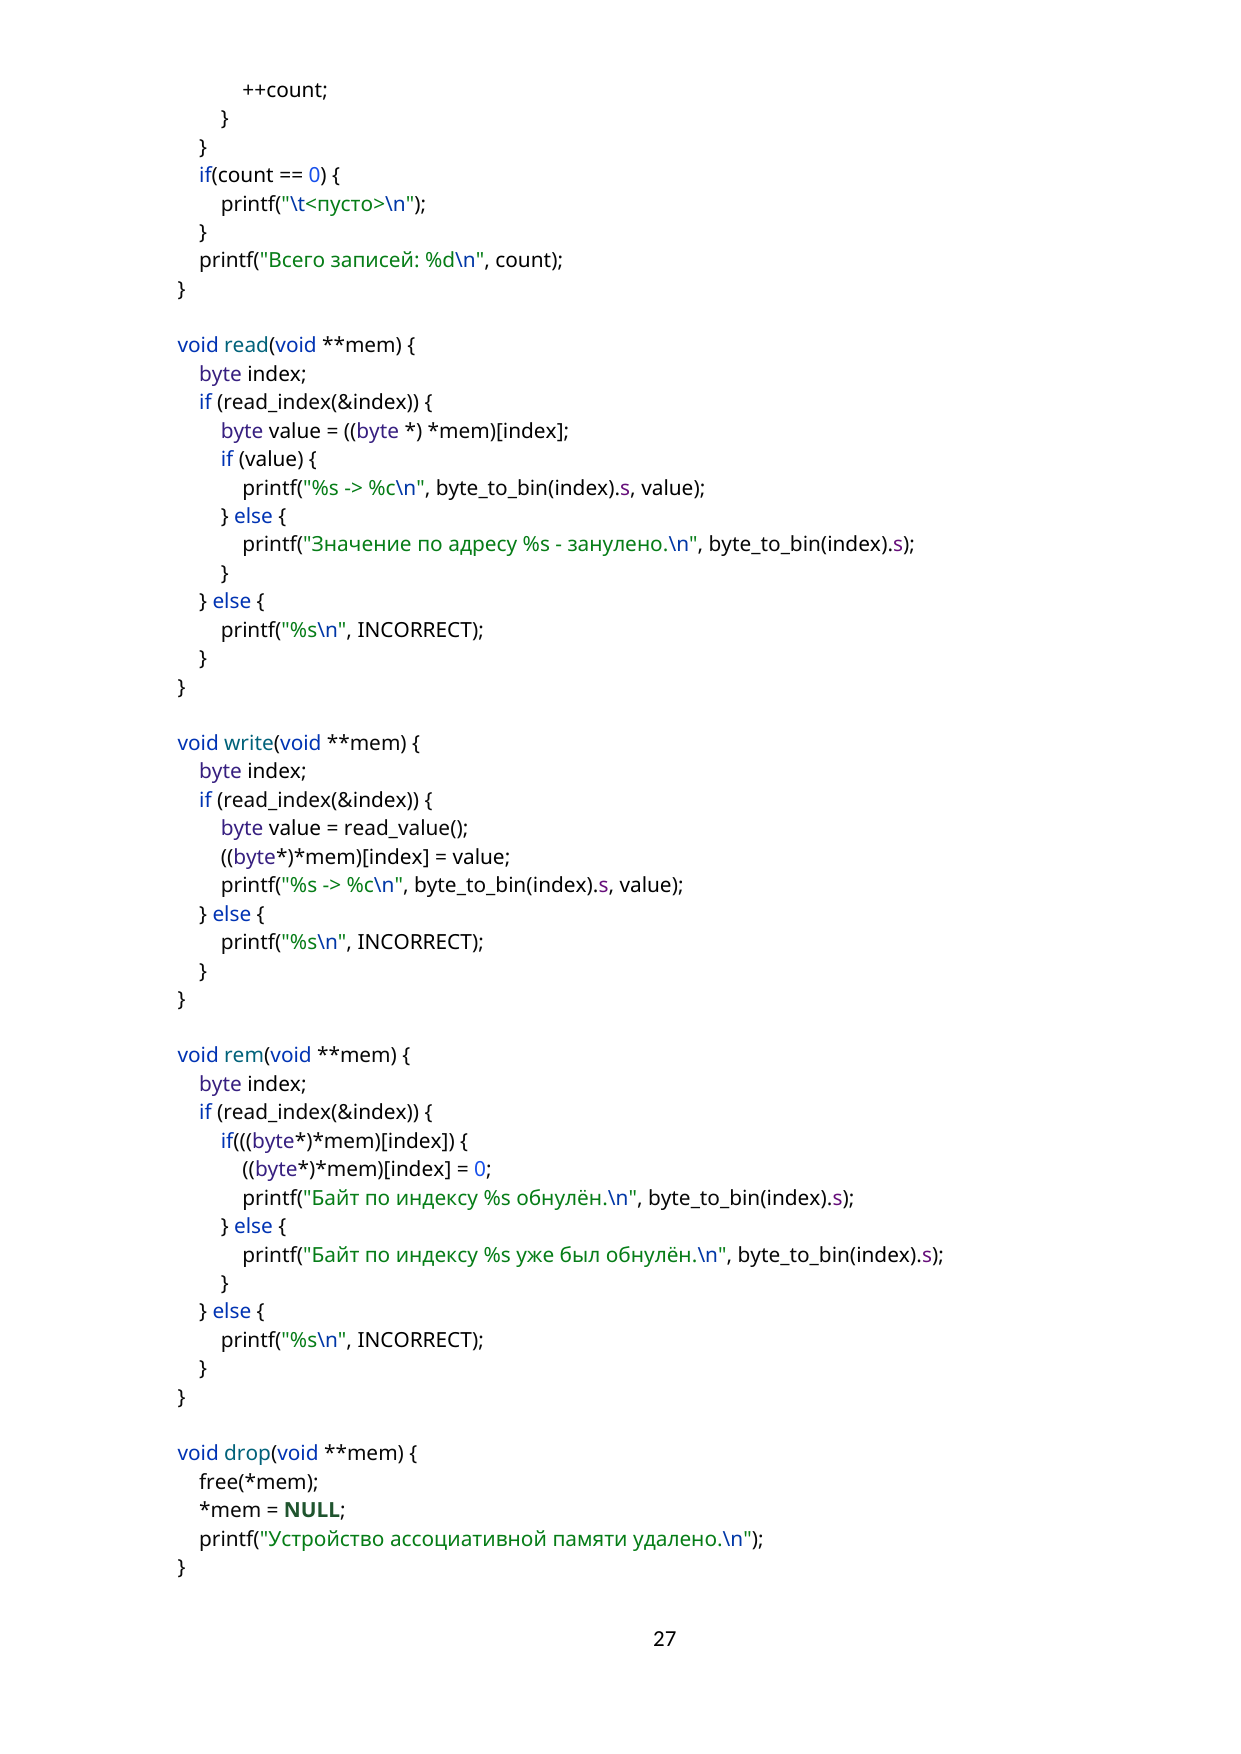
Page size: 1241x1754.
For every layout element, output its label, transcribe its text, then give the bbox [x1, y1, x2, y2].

text ++count; } } if(count == 0) { printf("\t<пусто>\n"); } printf("Всего записей: %d\n", count); } void read(void **mem) { byte index; if (read_index(&index)) { byte value = ((byte *) *mem)[index]; if (value) { printf("%s -> %c\n", byte_to_bin(index).s, value); } else { printf("Значение по адресу %s - занулено.\n", byte_to_bin(index).s); } } else { printf("%s\n", INCORRECT); } } void write(void **mem) { byte index; if (read_index(&index)) { byte value = read_value(); ((byte*)*mem)[index] = value; printf("%s -> %c\n", byte_to_bin(index).s, value); } else { printf("%s\n", INCORRECT); } } void rem(void **mem) { byte index; if (read_index(&index)) { if(((byte*)*mem)[index]) { ((byte*)*mem)[index] = 0; printf("Байт по индексу %s обнулён.\n", byte_to_bin(index).s); } else { printf("Байт по индексу %s уже был обнулён.\n", byte_to_bin(index).s); } } else { printf("%s\n", INCORRECT); } } void drop(void **mem) { free(*mem); *mem = NULL; printf("Устройство ассоциативной памяти удалено.\n"); } [177, 75, 1152, 1608]
